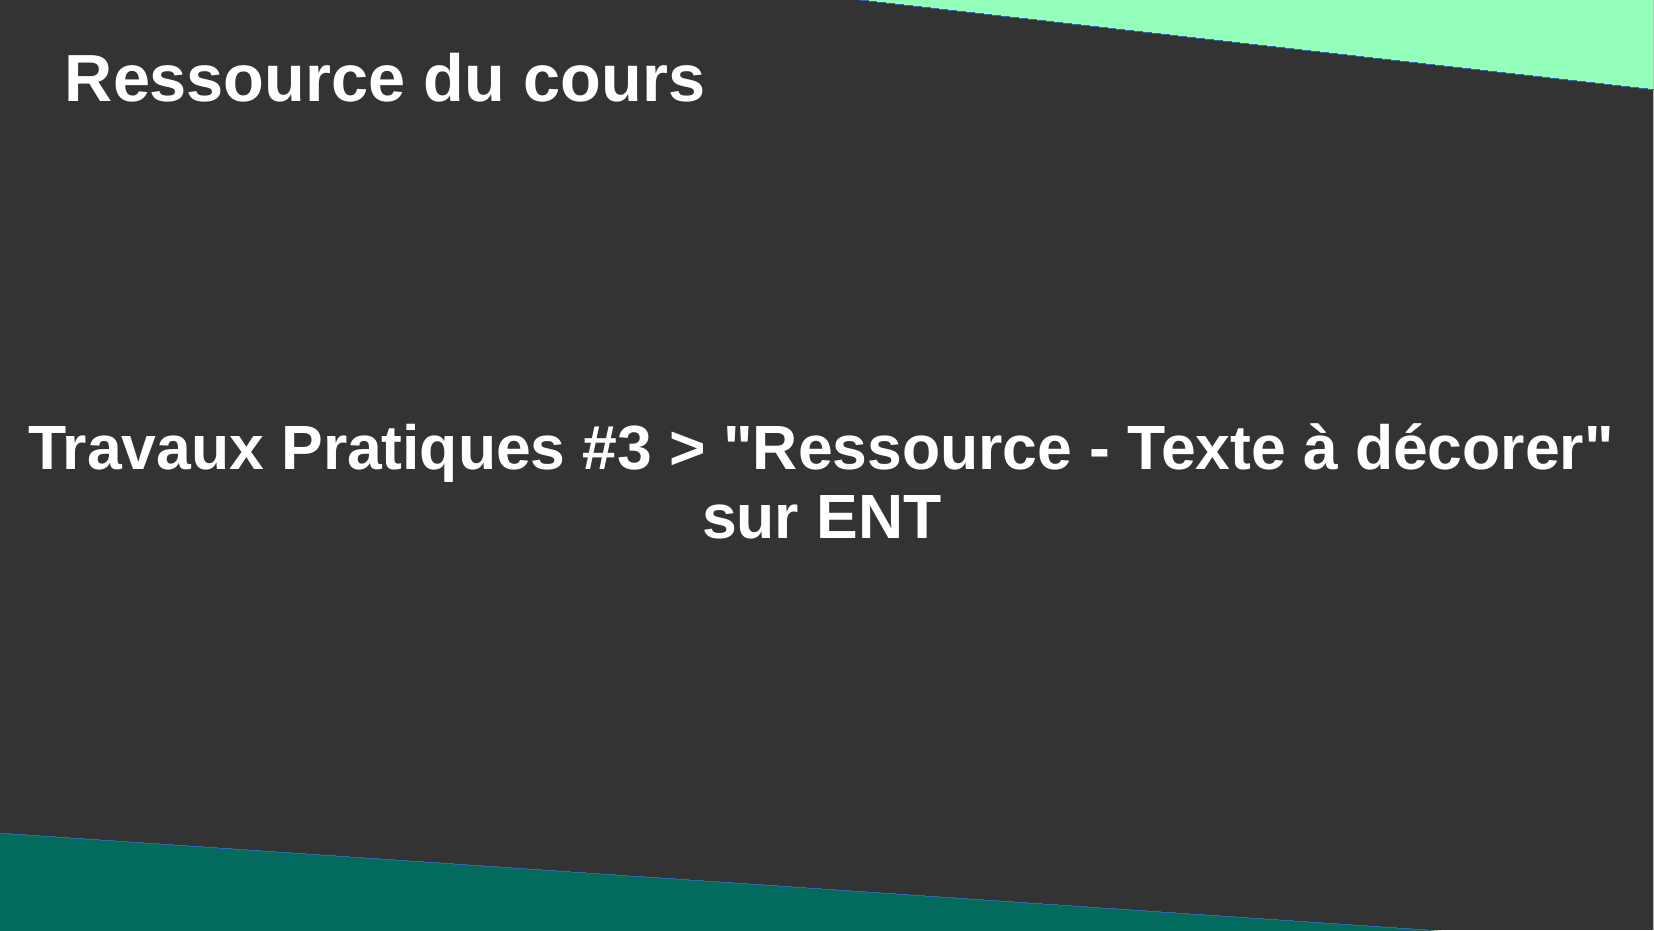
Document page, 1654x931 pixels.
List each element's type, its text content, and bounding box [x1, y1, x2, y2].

title Travaux Pratiques #3 > "Ressource - Texte à décorer" sur ENT [22, 412, 1622, 553]
text_box [860, 0, 1654, 90]
title Ressource du cours [64, 40, 1553, 118]
